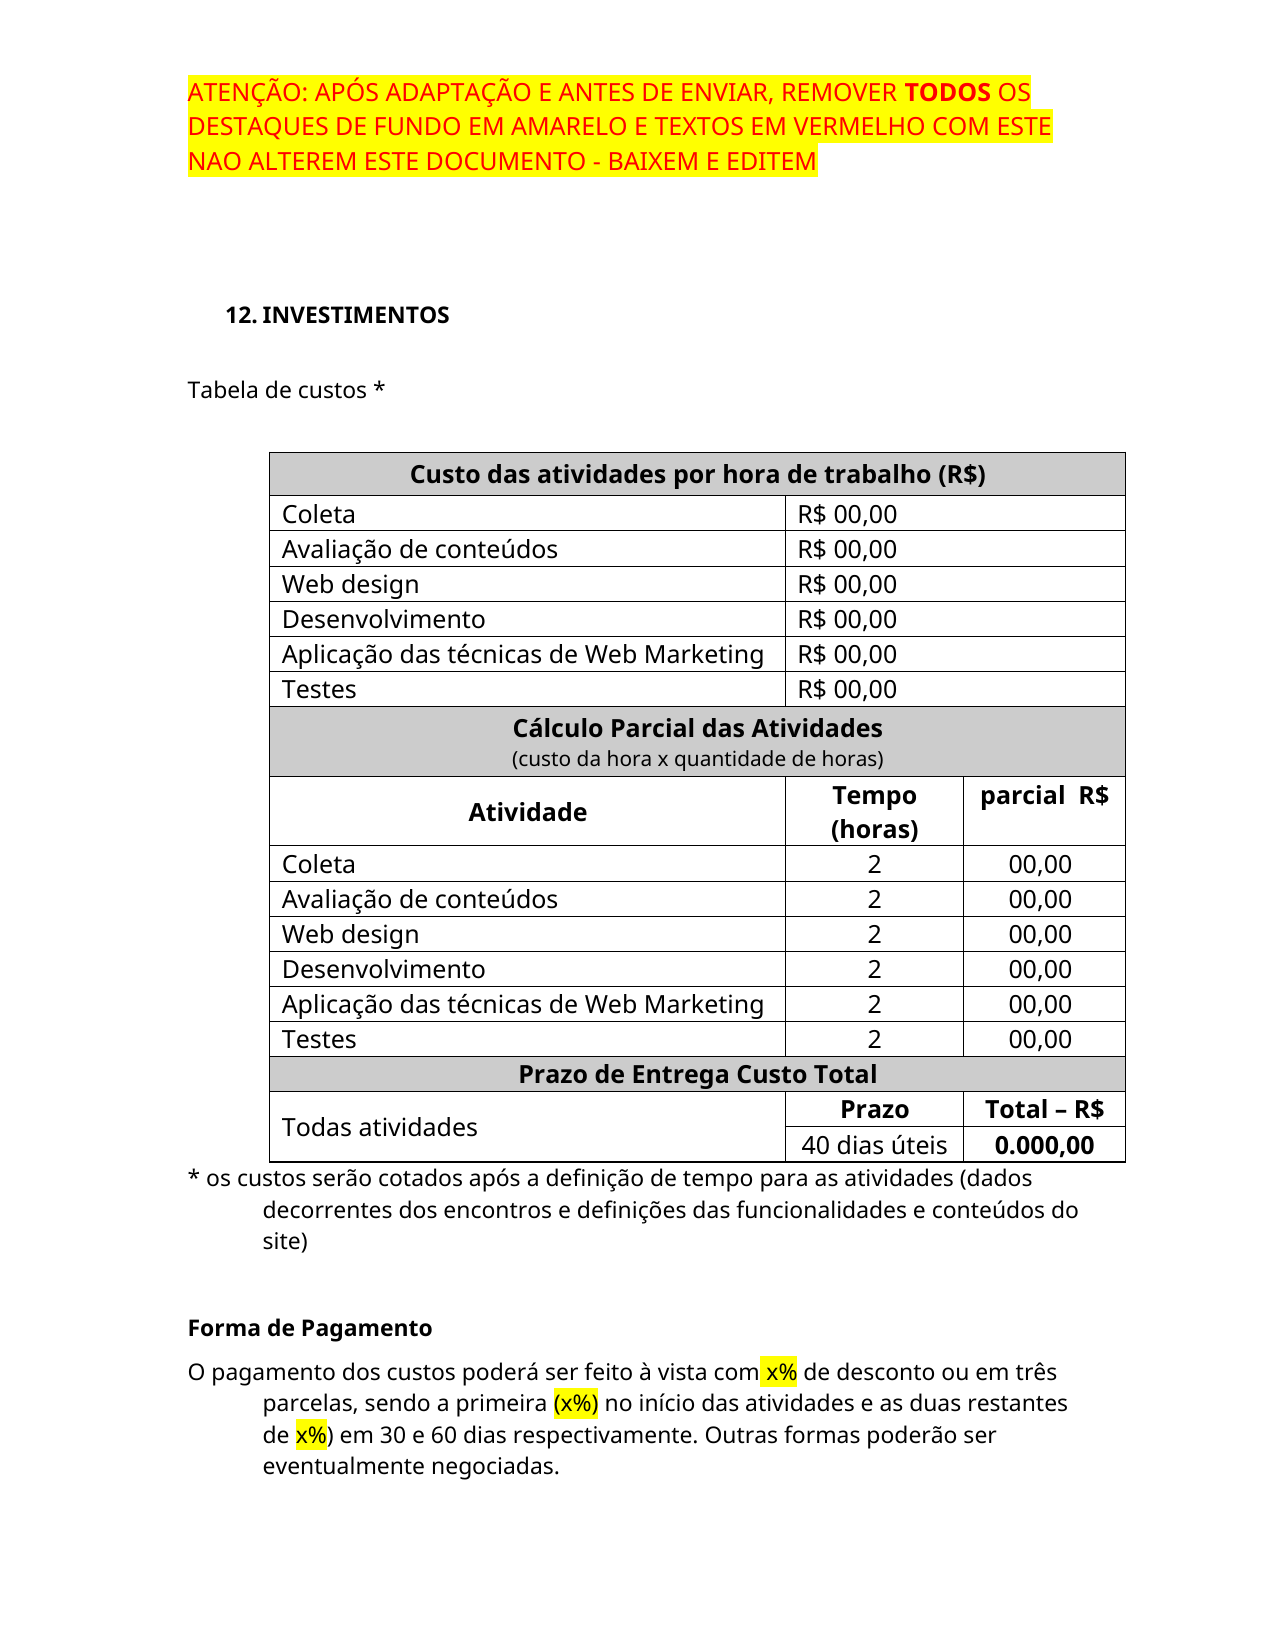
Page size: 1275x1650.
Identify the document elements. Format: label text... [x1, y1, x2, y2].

table_cell Desenvolvimento [270, 602, 785, 636]
table_cell R$ 00,00 [786, 567, 1125, 601]
table_cell 2 [786, 952, 963, 986]
table_cell Coleta [270, 846, 785, 881]
list INVESTIMENTOS [225, 299, 1087, 330]
table_cell 2 [786, 1022, 963, 1056]
table_cell 00,00 [964, 987, 1125, 1021]
table_cell 00,00 [964, 1022, 1125, 1056]
table_cell R$ 00,00 [786, 672, 1125, 706]
table_cell Aplicação das técnicas de Web Marketing [270, 987, 785, 1021]
table_cell 2 [786, 882, 963, 916]
table_cell Tempo (horas) [786, 777, 963, 845]
table_cell 00,00 [964, 917, 1125, 951]
text O pagamento dos custos poderá ser feito à vista com x% de desconto ou em três parcelas, sendo a primeira (x%) no início das atividades e as duas restantes de x%) em 30 e 60 dias respectivamente. Outras formas poderão ser eventualmente negociadas. [187, 1356, 1087, 1481]
table_cell Desenvolvimento [270, 952, 785, 986]
table_cell Coleta [270, 496, 785, 530]
table_cell Cálculo Parcial das Atividades (custo da hora x quantidade de horas) [270, 707, 1125, 776]
table_cell Total – R$ [964, 1092, 1125, 1126]
table_cell 40 dias úteis [786, 1127, 963, 1161]
table_cell 00,00 [964, 846, 1125, 881]
table_cell Web design [270, 567, 785, 601]
table_cell 2 [786, 917, 963, 951]
text Tabela de custos * [187, 374, 1087, 405]
table_cell Todas atividades [270, 1092, 785, 1161]
table_cell R$ 00,00 [786, 496, 1125, 530]
table_cell R$ 00,00 [786, 602, 1125, 636]
table_cell Web design [270, 917, 785, 951]
table_header Custo das atividades por hora de trabalho (R$) [270, 453, 1125, 495]
text Forma de Pagamento [187, 1312, 1087, 1344]
table_cell 00,00 [964, 952, 1125, 986]
table_cell parcial R$ [964, 777, 1125, 845]
table_cell 2 [786, 987, 963, 1021]
table_cell Prazo de Entrega Custo Total [270, 1057, 1125, 1091]
table_cell R$ 00,00 [786, 531, 1125, 566]
table_cell 0.000,00 [964, 1127, 1125, 1161]
table_cell Prazo [786, 1092, 963, 1126]
table_cell Atividade [270, 777, 785, 845]
table_cell 00,00 [964, 882, 1125, 916]
table_cell Aplicação das técnicas de Web Marketing [270, 637, 785, 671]
table_cell R$ 00,00 [786, 637, 1125, 671]
table_cell Avaliação de conteúdos [270, 882, 785, 916]
text * os custos serão cotados após a definição de tempo para as atividades (dados decorrentes dos encontros e definições das funcionalidades e conteúdos do site) [187, 1162, 1087, 1256]
table_cell Testes [270, 1022, 785, 1056]
table_cell Testes [270, 672, 785, 706]
table_cell Avaliação de conteúdos [270, 531, 785, 566]
table_cell 2 [786, 846, 963, 881]
